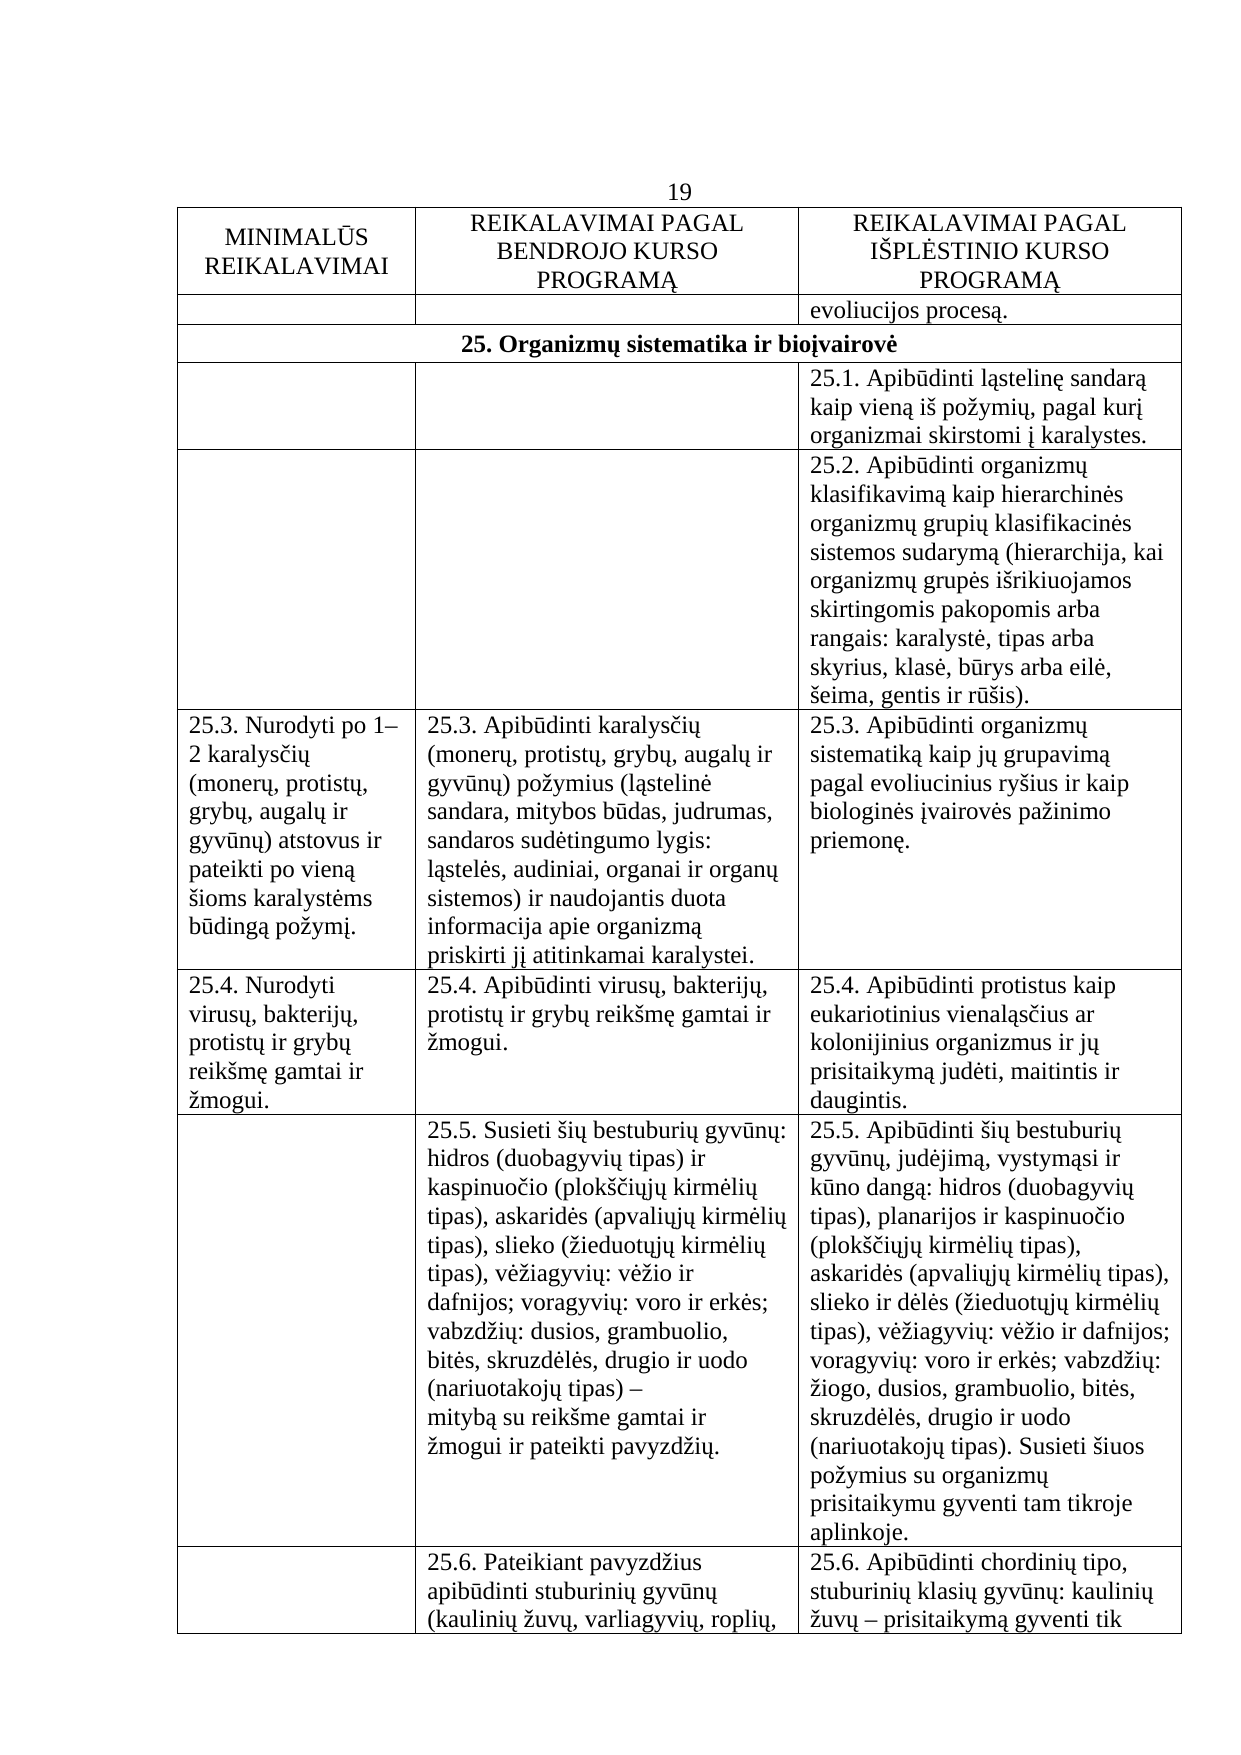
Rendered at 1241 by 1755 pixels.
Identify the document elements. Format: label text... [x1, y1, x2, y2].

table_cell 25. Organizmų sistematika ir bioįvairovė [178, 325, 1181, 362]
table_header REIKALAVIMAI PAGAL BENDROJO KURSO PROGRAMĄ [416, 208, 798, 294]
table_cell 25.6. Pateikiant pavyzdžius apibūdinti stuburinių gyvūnų (kaulinių žuvų, varliagyvių, roplių, [416, 1547, 798, 1633]
table_cell 25.4. Apibūdinti virusų, bakterijų, protistų ir grybų reikšmę gamtai ir žmogui. [416, 970, 798, 1114]
table_cell 25.5. Susieti šių bestuburių gyvūnų: hidros (duobagyvių tipas) ir kaspinuočio (plokščiųjų kirmėlių tipas), askaridės (apvaliųjų kirmėlių tipas), slieko (žieduotųjų kirmėlių tipas), vėžiagyvių: vėžio ir dafnijos; voragyvių: voro ir erkės; vabzdžių: dusios, grambuolio, bitės, skruzdėlės, drugio ir uodo (nariuotakojų tipas) – mitybą su reikšme gamtai ir žmogui ir pateikti pavyzdžių. [416, 1115, 798, 1546]
table_header MINIMALŪS REIKALAVIMAI [178, 208, 415, 294]
table_cell 25.6. Apibūdinti chordinių tipo, stuburinių klasių gyvūnų: kaulinių žuvų – prisitaikymą gyventi tik [799, 1547, 1181, 1633]
table_cell [416, 363, 798, 449]
table_cell evoliucijos procesą. [799, 295, 1181, 324]
table_cell 25.4. Nurodyti virusų, bakterijų, protistų ir grybų reikšmę gamtai ir žmogui. [178, 970, 415, 1114]
table_cell [178, 295, 415, 324]
table_cell [178, 1115, 415, 1546]
table_cell 25.3. Apibūdinti organizmų sistematiką kaip jų grupavimą pagal evoliucinius ryšius ir kaip biologinės įvairovės pažinimo priemonę. [799, 710, 1181, 969]
table_cell 25.1. Apibūdinti ląstelinę sandarą kaip vieną iš požymių, pagal kurį organizmai skirstomi į karalystes. [799, 363, 1181, 449]
table_cell 25.4. Apibūdinti protistus kaip eukariotinius vienaląsčius ar kolonijinius organizmus ir jų prisitaikymą judėti, maitintis ir daugintis. [799, 970, 1181, 1114]
table_cell 25.2. Apibūdinti organizmų klasifikavimą kaip hierarchinės organizmų grupių klasifikacinės sistemos sudarymą (hierarchija, kai organizmų grupės išrikiuojamos skirtingomis pakopomis arba rangais: karalystė, tipas arba skyrius, klasė, būrys arba eilė, šeima, gentis ir rūšis). [799, 450, 1181, 709]
table_cell [178, 363, 415, 449]
table_cell [178, 450, 415, 709]
table_cell [416, 450, 798, 709]
table_header REIKALAVIMAI PAGAL IŠPLĖSTINIO KURSO PROGRAMĄ [799, 208, 1181, 294]
table_cell 25.5. Apibūdinti šių bestuburių gyvūnų, judėjimą, vystymąsi ir kūno dangą: hidros (duobagyvių tipas), planarijos ir kaspinuočio (plokščiųjų kirmėlių tipas), askaridės (apvaliųjų kirmėlių tipas), slieko ir dėlės (žieduotųjų kirmėlių tipas), vėžiagyvių: vėžio ir dafnijos; voragyvių: voro ir erkės; vabzdžių: žiogo, dusios, grambuolio, bitės, skruzdėlės, drugio ir uodo (nariuotakojų tipas). Susieti šiuos požymius su organizmų prisitaikymu gyventi tam tikroje aplinkoje. [799, 1115, 1181, 1546]
table_cell 25.3. Nurodyti po 1–2 karalysčių (monerų, protistų, grybų, augalų ir gyvūnų) atstovus ir pateikti po vieną šioms karalystėms būdingą požymį. [178, 710, 415, 969]
table_cell [178, 1547, 415, 1633]
table_cell [416, 295, 798, 324]
table_cell 25.3. Apibūdinti karalysčių (monerų, protistų, grybų, augalų ir gyvūnų) požymius (ląstelinė sandara, mitybos būdas, judrumas, sandaros sudėtingumo lygis: ląstelės, audiniai, organai ir organų sistemos) ir naudojantis duota informacija apie organizmą priskirti jį atitinkamai karalystei. [416, 710, 798, 969]
